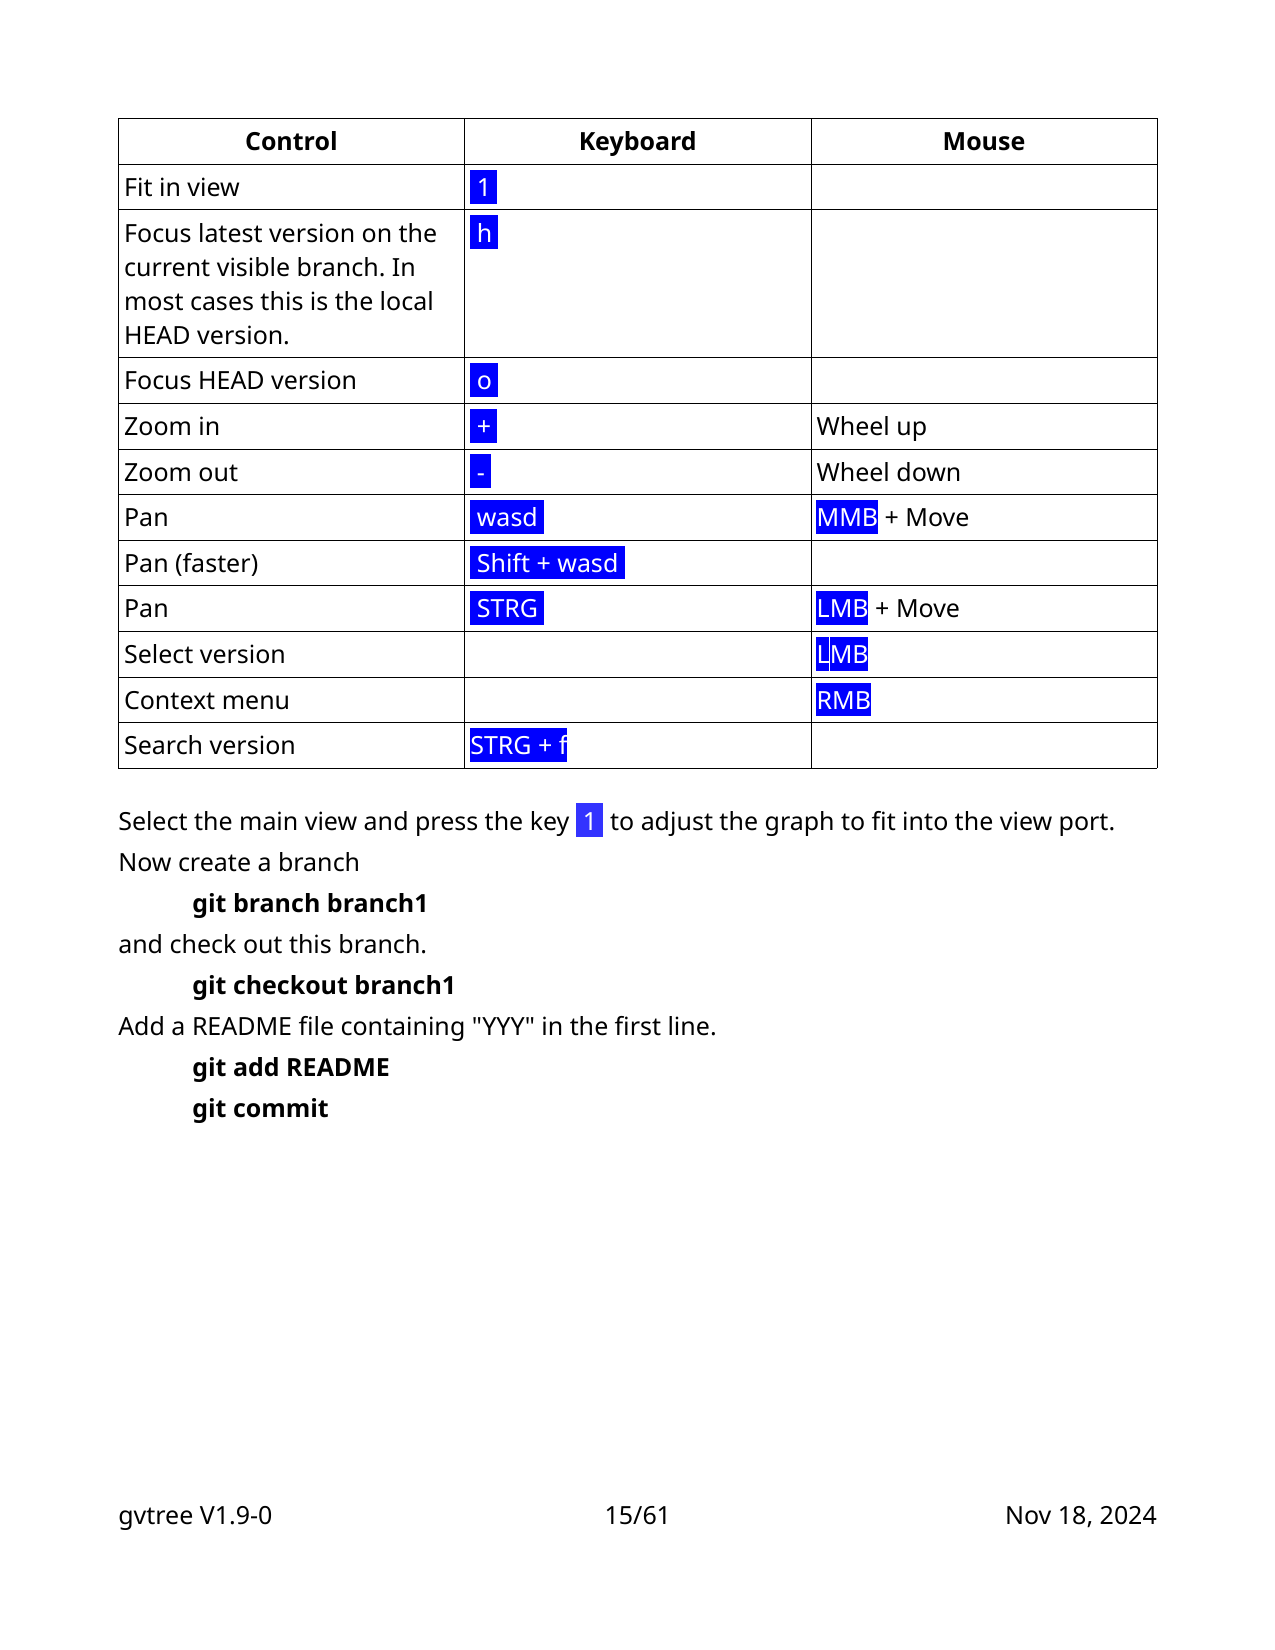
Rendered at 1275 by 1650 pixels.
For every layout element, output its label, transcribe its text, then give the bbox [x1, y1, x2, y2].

text Add a README file containing "YYY" in the first line. [118, 1014, 1157, 1041]
table_cell o [465, 358, 811, 403]
text git checkout branch1 [118, 973, 1157, 999]
table_cell [465, 678, 811, 722]
table_cell LMB + Move [812, 586, 1157, 631]
table_cell [812, 723, 1157, 768]
table_cell Search version [119, 723, 464, 768]
table_cell Wheel up [812, 404, 1157, 448]
table_cell STRG [465, 586, 811, 631]
table_cell Select version [119, 632, 464, 677]
table_cell Zoom out [119, 450, 464, 494]
table_cell Wheel down [812, 450, 1157, 494]
table_cell Focus HEAD version [119, 358, 464, 403]
table_cell Zoom in [119, 404, 464, 448]
table_cell Pan [119, 495, 464, 540]
text git commit [118, 1096, 1157, 1123]
table_cell [812, 358, 1157, 403]
table_cell Pan [119, 586, 464, 631]
table_cell [812, 210, 1157, 357]
table_cell Pan (faster) [119, 541, 464, 585]
text Now create a branch [118, 850, 1157, 876]
table_cell Context menu [119, 678, 464, 722]
table_cell Focus latest version on the current visible branch. In most cases this is the local HEAD version. [119, 210, 464, 357]
table_header Mouse [812, 119, 1157, 164]
table_cell Fit in view [119, 165, 464, 209]
table_cell RMB [812, 678, 1157, 722]
text Select the main view and press the key 1 to adjust the graph to fit into the view port. [118, 809, 1157, 835]
table_cell Shift + wasd [465, 541, 811, 585]
table_cell wasd [465, 495, 811, 540]
table_header Control [119, 119, 464, 164]
table_cell MMB + Move [812, 495, 1157, 540]
table_cell [812, 541, 1157, 585]
text git branch branch1 [118, 891, 1157, 917]
table_cell + [465, 404, 811, 448]
table_cell 1 [465, 165, 811, 209]
table_cell - [465, 450, 811, 494]
table_cell [812, 165, 1157, 209]
text and check out this branch. [118, 932, 1157, 958]
table_cell [465, 632, 811, 677]
text git add README [118, 1055, 1157, 1082]
table_cell STRG + f [465, 723, 811, 768]
table_cell h [465, 210, 811, 357]
table_cell LMB [812, 632, 1157, 677]
table_header Keyboard [465, 119, 811, 164]
